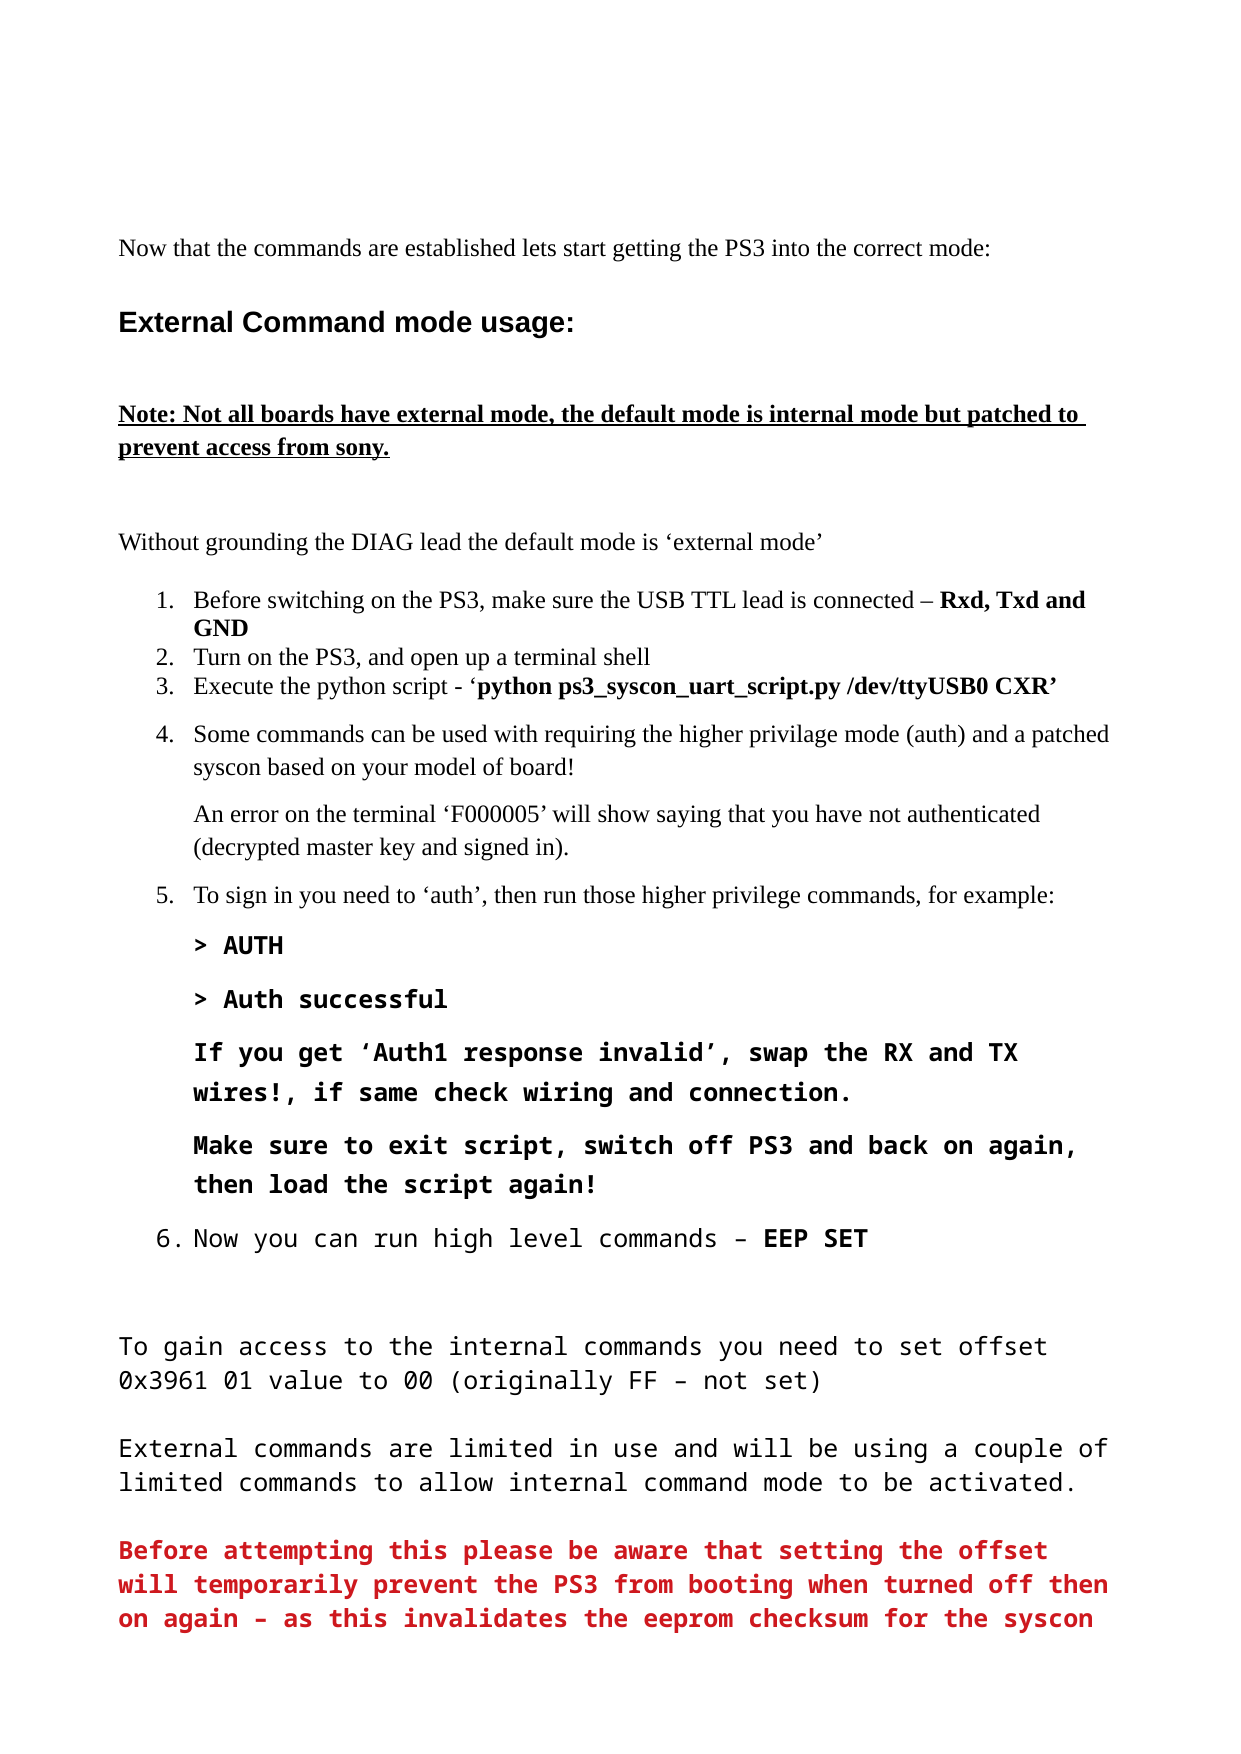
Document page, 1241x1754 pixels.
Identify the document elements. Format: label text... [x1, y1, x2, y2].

list > Auth successful [156, 981, 1122, 1015]
text Before attempting this please be aware that setting the offset will temporarily prevent the PS3 from booting when turned off then on again – as this invalidates the eeprom checksum for the syscon [118, 1533, 1122, 1635]
list Now you can run high level commands – EEP SET [156, 1221, 1122, 1255]
text Without grounding the DIAG lead the default mode is ‘external mode’ [118, 527, 1122, 556]
list Some commands can be used with requiring the higher privilage mode (auth) and a patched syscon based on your model of board! [156, 719, 1122, 780]
list To sign in you need to ‘auth’, then run those higher privilege commands, for example: [156, 880, 1122, 909]
list Before switching on the PS3, make sure the USB TTL lead is connected – Rxd, Txd and GND [156, 585, 1122, 642]
list Turn on the PS3, and open up a terminal shell [156, 642, 1122, 671]
text To gain access to the internal commands you need to set offset 0x3961 01 value to 00 (originally FF – not set) [118, 1328, 1122, 1396]
subtitle External Command mode usage: [118, 305, 1122, 339]
list > AUTH [156, 927, 1122, 962]
list Execute the python script - ‘python ps3_syscon_uart_script.py /dev/ttyUSB0 CXR’ [156, 671, 1122, 700]
list Make sure to exit script, switch off PS3 and back on again, then load the script again! [156, 1128, 1122, 1201]
text Note: Not all boards have external mode, the default mode is internal mode but patched to prevent access from sony. [118, 399, 1122, 461]
list An error on the terminal ‘F000005’ will show saying that you have not authenticated (decrypted master key and signed in). [156, 799, 1122, 861]
list If you get ‘Auth1 response invalid’, swap the RX and TX wires!, if same check wiring and connection. [156, 1035, 1122, 1108]
text Now that the commands are established lets start getting the PS3 into the correct mode: [118, 233, 1122, 262]
text External commands are limited in use and will be using a couple of limited commands to allow internal command mode to be activated. [118, 1431, 1122, 1499]
